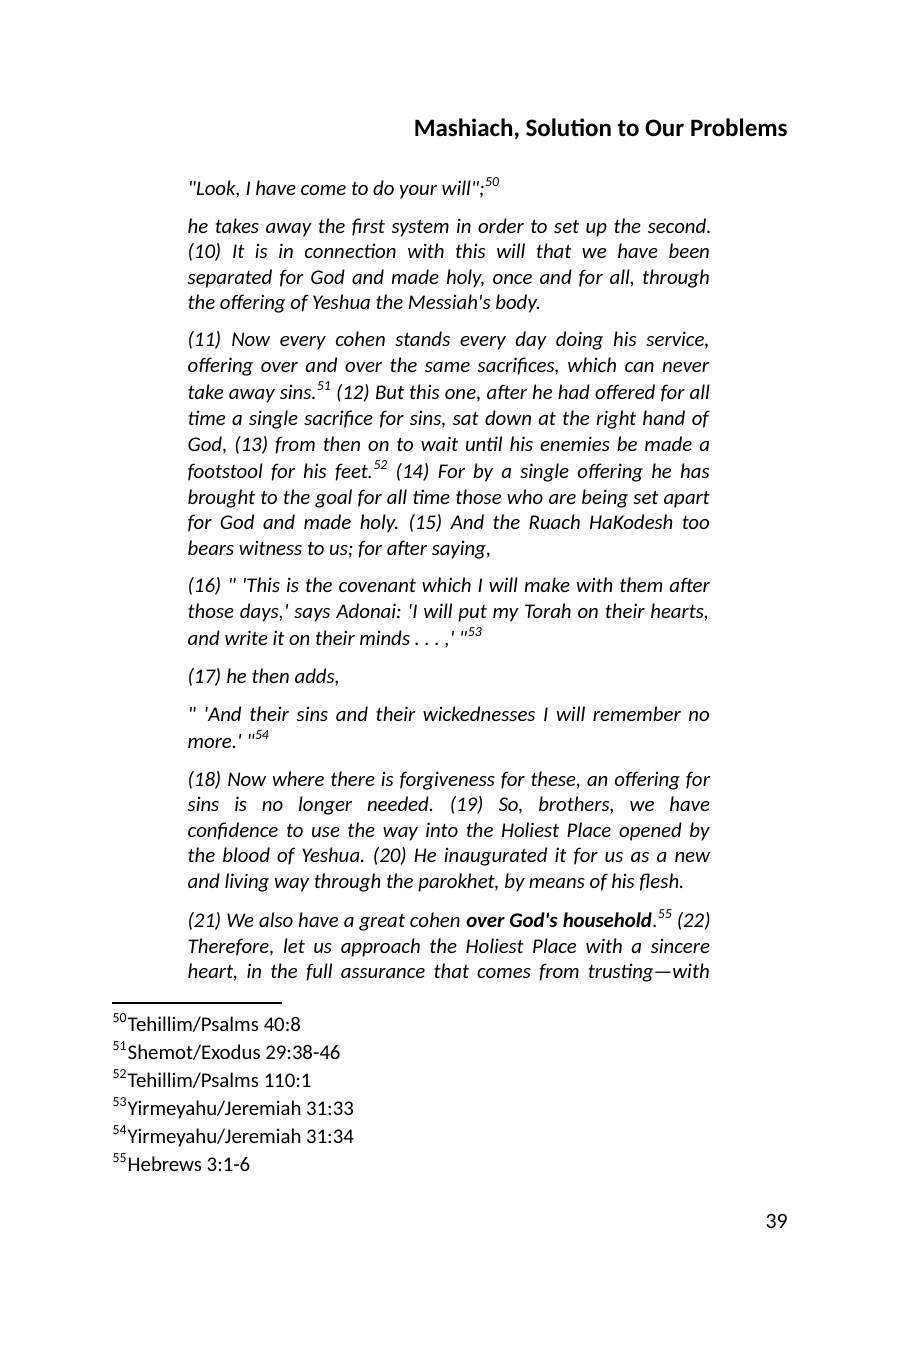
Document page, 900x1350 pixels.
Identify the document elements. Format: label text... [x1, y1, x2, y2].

text (17) he then adds, [187, 663, 712, 689]
text Tehillim/Psalms 110:1 [112, 1065, 787, 1093]
text Yirmeyahu/Jeremiah 31:33 [112, 1093, 787, 1121]
text he takes away the first system in order to set up the second. (10) It is in connection with this will that we have been separated for God and made holy, once and for all, through the offering of Yeshua the Messiah's body. [187, 213, 712, 315]
text Hebrews 3:1-6 [112, 1149, 787, 1177]
text Tehillim/Psalms 40:8 [112, 1009, 787, 1037]
text " 'And their sins and their wickednesses I will remember no more.' " [187, 701, 712, 754]
text Yirmeyahu/Jeremiah 31:34 [112, 1121, 787, 1149]
text (11) Now every cohen stands every day doing his service, offering over and over the same sacrifices, which can never take away sins. (12) But this one, after he had offered for all time a single sacrifice for sins, sat down at the right hand of God, (13) from then on to wait until his enemies be made a footstool for his feet. (14) For by a single offering he has brought to the goal for all time those who are being set apart for God and made holy. (15) And the Ruach HaKodesh too bears witness to us; for after saying, [187, 327, 712, 561]
text (16) " 'This is the covenant which I will make with them after those days,' says Adonai: 'I will put my Torah on their hearts, and write it on their minds . . . ,' " [187, 573, 712, 651]
text "Look, I have come to do your will"; [187, 173, 712, 201]
text (21) We also have a great cohen over God's household. (22) Therefore, let us approach the Holiest Place with a sincere heart, in the full assurance that comes from trusting—with [187, 905, 712, 984]
text (18) Now where there is forgiveness for these, an offering for sins is no longer needed. (19) So, brothers, we have confidence to use the way into the Holiest Place opened by the blood of Yeshua. (20) He inaugurated it for us as a new and living way through the parokhet, by means of his flesh. [187, 766, 712, 893]
text Shemot/Exodus 29:38-46 [112, 1037, 787, 1065]
